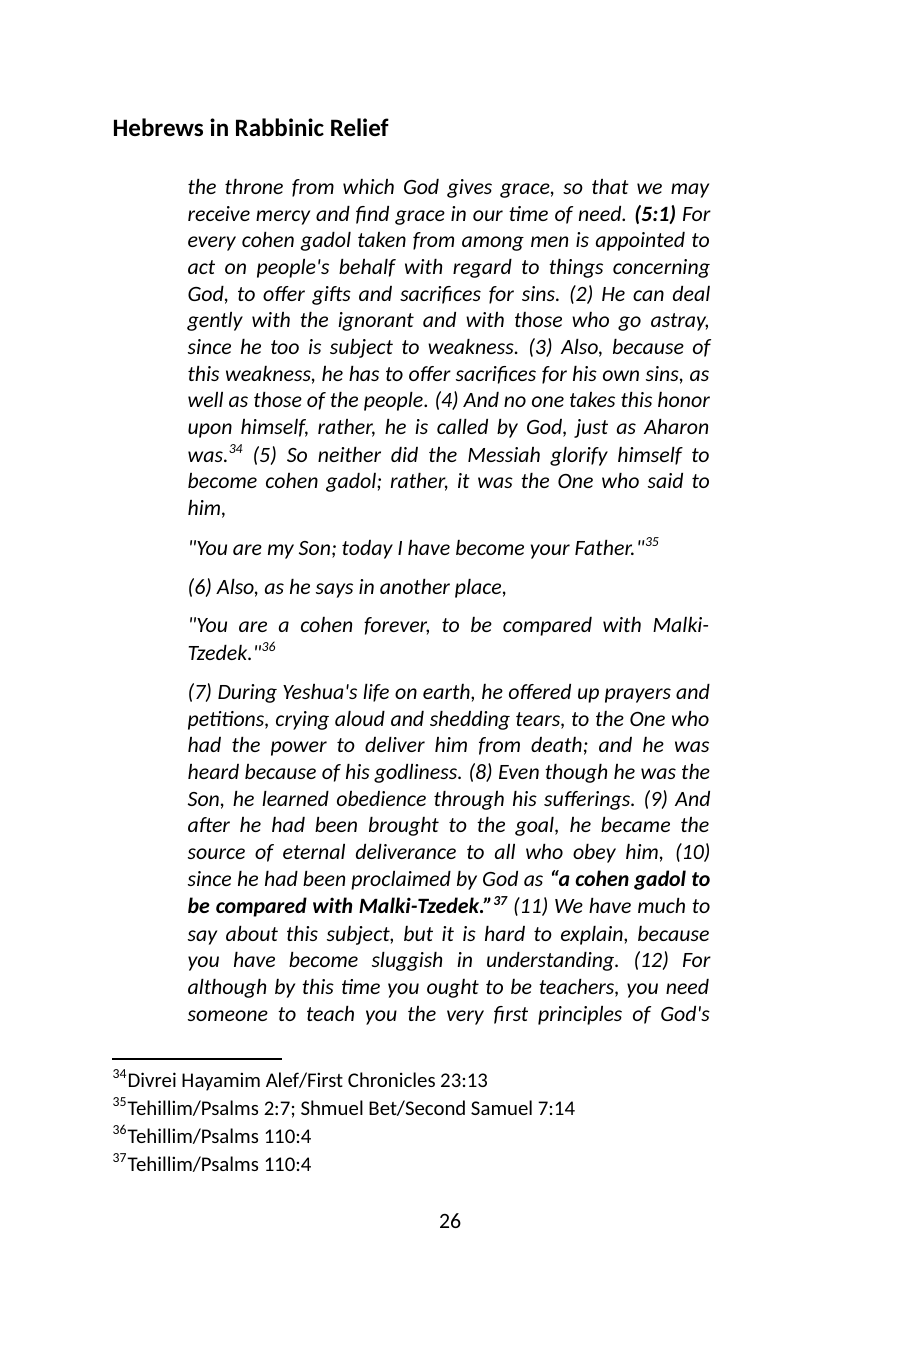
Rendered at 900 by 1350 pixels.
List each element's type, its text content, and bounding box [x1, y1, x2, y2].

text Divrei Hayamim Alef/First Chronicles 23:13 [112, 1065, 787, 1093]
text (6) Also, as he says in another place, [187, 573, 712, 600]
text the throne from which God gives grace, so that we may receive mercy and find grace in our time of need. (5:1) For every cohen gadol taken from among men is appointed to act on people's behalf with regard to things concerning God, to offer gifts and sacrifices for sins. (2) He can deal gently with the ignorant and with those who go astray, since he too is subject to weakness. (3) Also, because of this weakness, he has to offer sacrifices for his own sins, as well as those of the people. (4) And no one takes this honor upon himself, rather, he is called by God, just as Aharon was. (5) So neither did the Messiah glorify himself to become cohen gadol; rather, it was the One who said to him, [187, 173, 712, 521]
text (7) During Yeshua's life on earth, he offered up prayers and petitions, crying aloud and shedding tears, to the One who had the power to deliver him from death; and he was heard because of his godliness. (8) Even though he was the Son, he learned obedience through his sufferings. (9) And after he had been brought to the goal, he became the source of eternal deliverance to all who obey him, (10) since he had been proclaimed by God as “a cohen gadol to be compared with Malki-Tzedek.” (11) We have much to say about this subject, but it is hard to explain, because you have become sluggish in understanding. (12) For although by this time you ought to be teachers, you need someone to teach you the very first principles of God's [187, 678, 712, 1026]
text Tehillim/Psalms 110:4 [112, 1121, 787, 1149]
text "You are a cohen forever, to be compared with Malki-Tzedek." [187, 612, 712, 666]
text "You are my Son; today I have become your Father." [187, 533, 712, 561]
text Tehillim/Psalms 110:4 [112, 1149, 787, 1177]
text Tehillim/Psalms 2:7; Shmuel Bet/Second Samuel 7:14 [112, 1093, 787, 1121]
